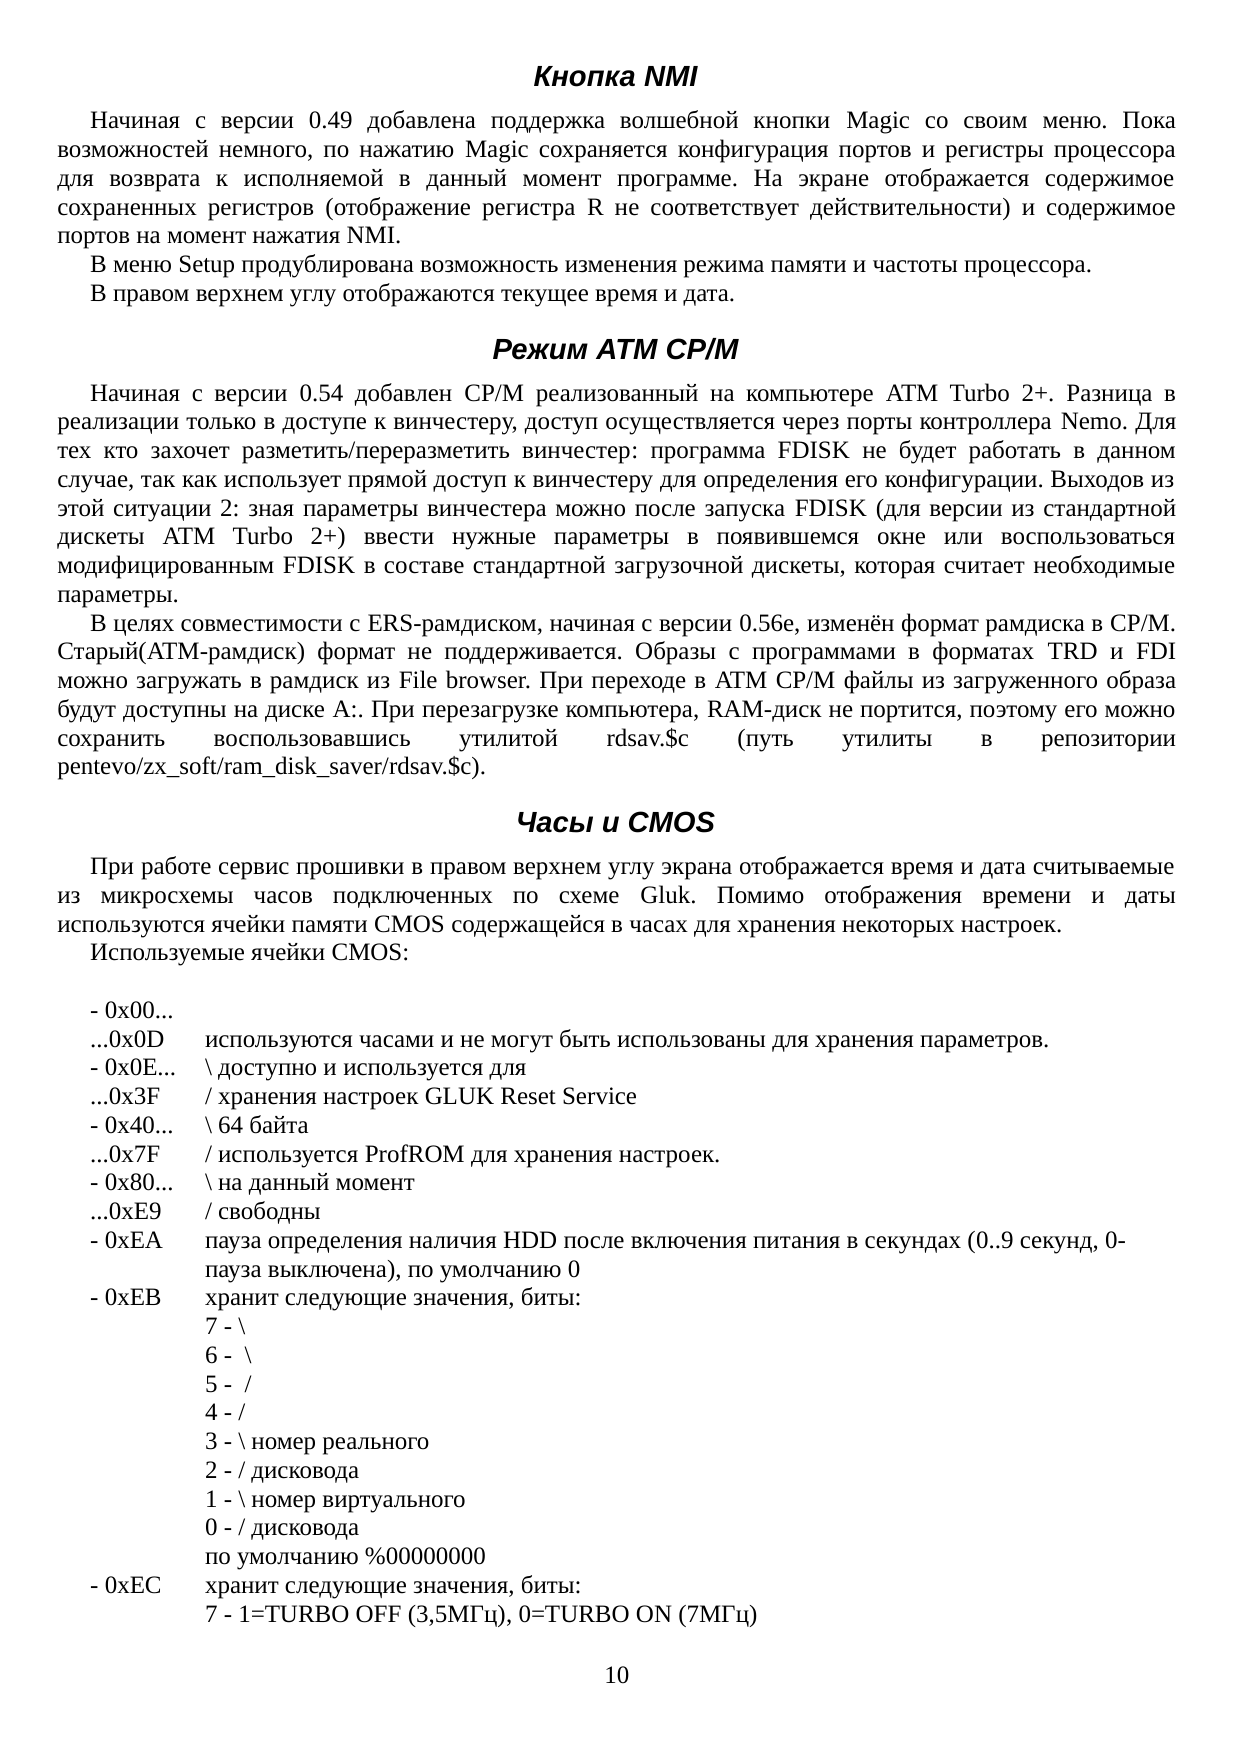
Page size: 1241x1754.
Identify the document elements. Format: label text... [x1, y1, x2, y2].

text ...0x0D используются часами и не могут быть использованы для хранения параметров. [57, 1024, 1176, 1052]
text 4 - / [57, 1397, 1176, 1426]
text 2 - / дисковода [57, 1455, 1176, 1484]
text - 0xEA пауза определения наличия HDD после включения питания в секундах (0..9 секунд, 0- пауза выключена), по умолчанию 0 [57, 1225, 1176, 1282]
text - 0x00... [57, 995, 1176, 1024]
text 0 - / дисковода [57, 1512, 1176, 1541]
text по умолчанию %00000000 [57, 1541, 1176, 1570]
text 7 - \ [57, 1311, 1176, 1340]
text - 0x0E... \ доступно и используется для [57, 1052, 1176, 1081]
text 7 - 1=TURBO OFF (3,5МГц), 0=TURBO ON (7МГц) [57, 1599, 1176, 1627]
text Начиная с версии 0.49 добавлена поддержка волшебной кнопки Magic со своим меню. Пока возможностей немного, по нажатию Magic сохраняется конфигурация портов и регистры процессора для возврата к исполняемой в данный момент программе. На экране отображается содержимое сохраненных регистров (отображение регистра R не соответствует действительности) и содержимое портов на момент нажатия NMI. [57, 105, 1176, 249]
text 3 - \ номер реального [57, 1426, 1176, 1455]
text Начиная с версии 0.54 добавлен CP/M реализованный на компьютере ATM Turbo 2+. Разница в реализации только в доступе к винчестеру, доступ осуществляется через порты контроллера Nemo. Для тех кто захочет разметить/переразметить винчестер: программа FDISK не будет работать в данном случае, так как использует прямой доступ к винчестеру для определения его конфигурации. Выходов из этой ситуации 2: зная параметры винчестера можно после запуска FDISK (для версии из стандартной дискеты ATM Turbo 2+) ввести нужные параметры в появившемся окне или воспользоваться модифицированным FDISK в составе стандартной загрузочной дискеты, которая считает необходимые параметры. [57, 378, 1176, 608]
text ...0xE9 / свободны [57, 1196, 1176, 1225]
text ...0x3F / хранения настроек GLUK Reset Service [57, 1081, 1176, 1110]
text 6 - \ [57, 1340, 1176, 1369]
text ...0x7F / используется ProfROM для хранения настроек. [57, 1139, 1176, 1167]
text - 0x40... \ 64 байта [57, 1110, 1176, 1139]
subtitle Кнопка NMI [57, 59, 1176, 93]
text - 0x80... \ на данный момент [57, 1167, 1176, 1196]
subtitle Режим ATM CP/M [57, 332, 1176, 365]
subtitle Часы и CMOS [57, 805, 1176, 839]
text 5 - / [57, 1369, 1176, 1397]
text В меню Setup продублирована возможность изменения режима памяти и частоты процессора. [57, 249, 1176, 278]
text Используемые ячейки CMOS: [57, 937, 1176, 966]
text В целях совместимости с ERS-рамдиском, начиная с версии 0.56e, изменён формат рамдиска в CP/M. Старый(ATM-рамдиск) формат не поддерживается. Образы с программами в форматах TRD и FDI можно загружать в рамдиск из File browser. При переходе в ATM CP/M файлы из загруженного образа будут доступны на диске A:. При перезагрузке компьютера, RAM-диск не портится, поэтому его можно сохранить воспользовавшись утилитой rdsav.$c (путь утилиты в репозитории pentevo/zx_soft/ram_disk_saver/rdsav.$c). [57, 608, 1176, 780]
text - 0xEC хранит следующие значения, биты: [57, 1570, 1176, 1599]
text - 0xEB хранит следующие значения, биты: [57, 1282, 1176, 1311]
text 1 - \ номер виртуального [57, 1484, 1176, 1512]
text При работе сервис прошивки в правом верхнем углу экрана отображается время и дата считываемые из микросхемы часов подключенных по схеме Gluk. Помимо отображения времени и даты используются ячейки памяти CMOS содержащейся в часах для хранения некоторых настроек. [57, 851, 1176, 937]
text В правом верхнем углу отображаются текущее время и дата. [57, 278, 1176, 307]
